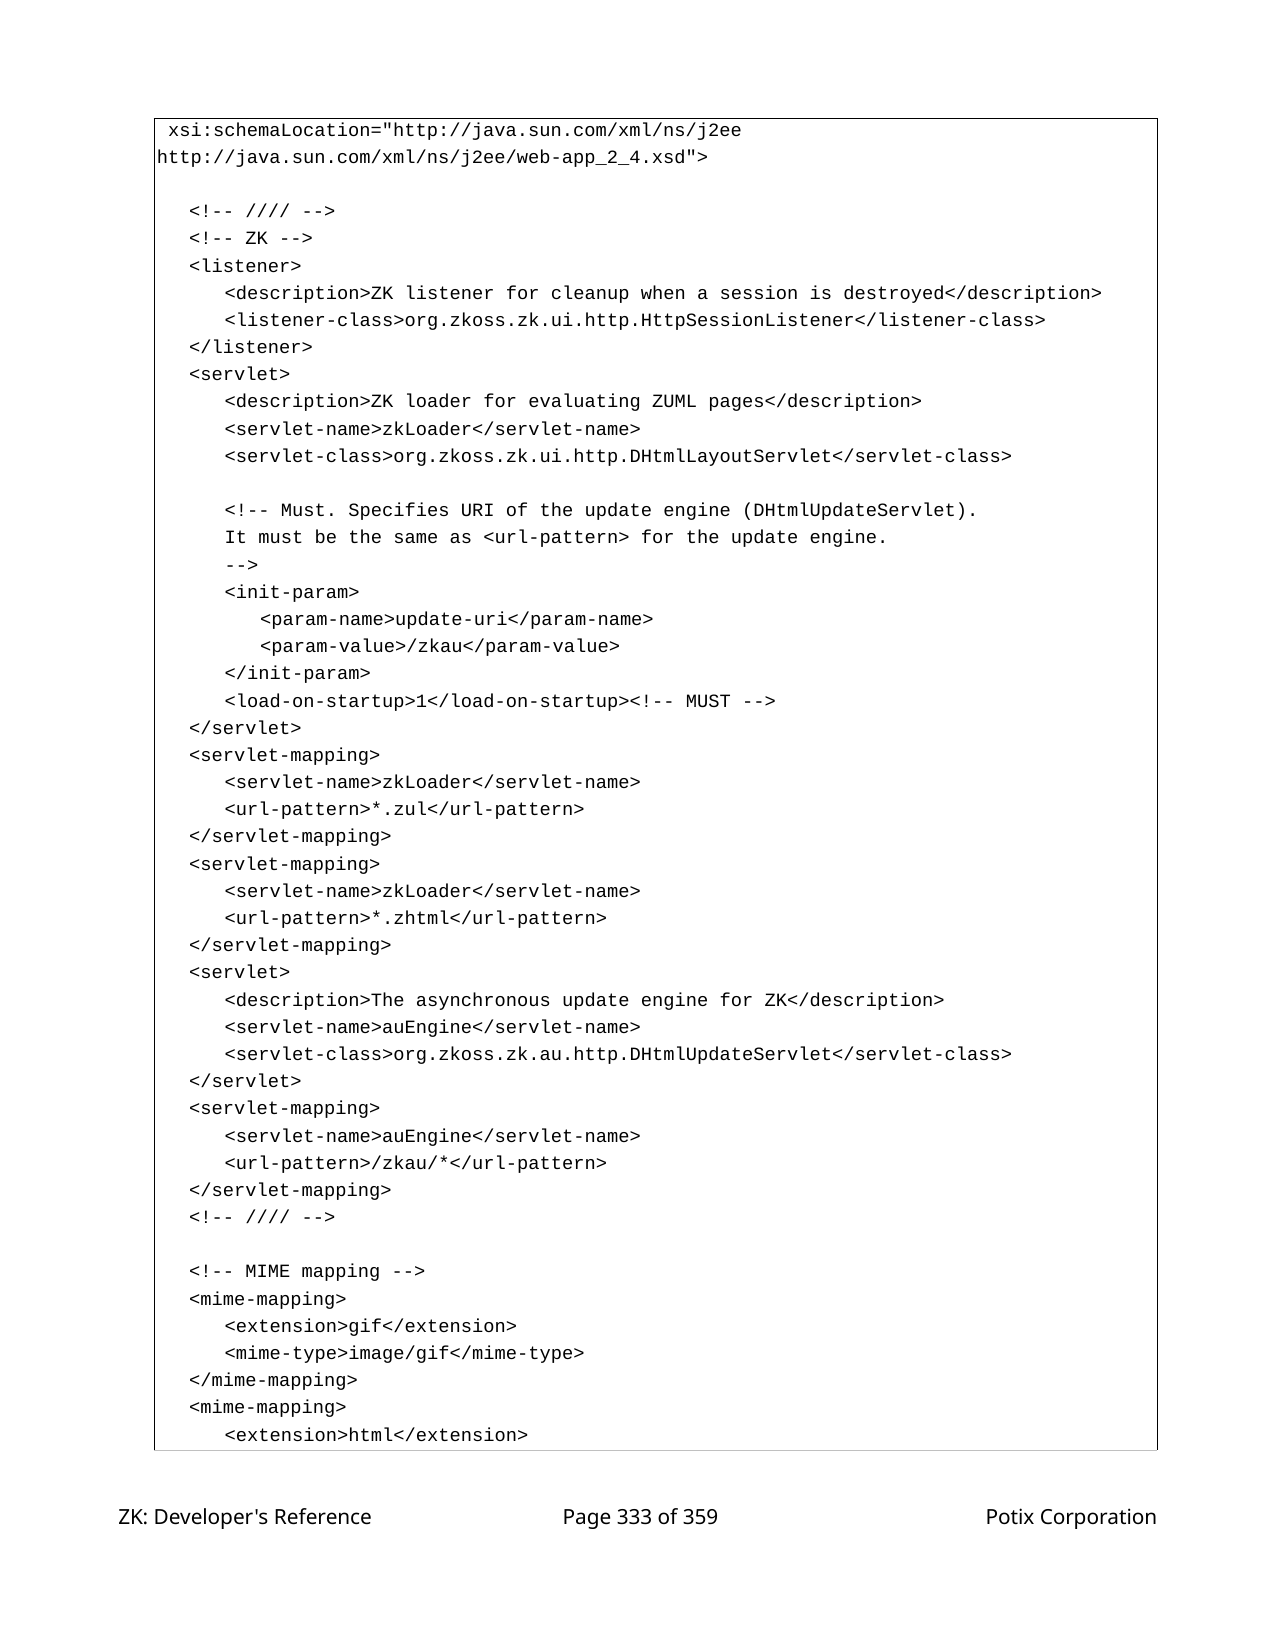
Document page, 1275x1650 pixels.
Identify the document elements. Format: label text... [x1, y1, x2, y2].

text </mime-mapping> [155, 1368, 1157, 1392]
text <!-- Must. Specifies URI of the update engine (DHtmlUpdateServlet). [155, 498, 1157, 522]
text It must be the same as <url-pattern> for the update engine. [155, 525, 1157, 549]
text <listener-class>org.zkoss.zk.ui.http.HttpSessionListener</listener-class> [155, 308, 1157, 332]
text <servlet-name>auEngine</servlet-name> [155, 1123, 1157, 1148]
text <servlet-class>org.zkoss.zk.ui.http.DHtmlLayoutServlet</servlet-class> [155, 444, 1157, 468]
text </servlet-mapping> [155, 933, 1157, 957]
text <mime-mapping> [155, 1395, 1157, 1419]
text <!-- //// --> [155, 199, 1157, 223]
text <extension>gif</extension> [155, 1314, 1157, 1338]
text <servlet-name>zkLoader</servlet-name> [155, 417, 1157, 441]
text <description>ZK listener for cleanup when a session is destroyed</description> [155, 281, 1157, 305]
text <load-on-startup>1</load-on-startup><!-- MUST --> [155, 688, 1157, 713]
text <param-value>/zkau</param-value> [155, 634, 1157, 658]
text <servlet-mapping> [155, 852, 1157, 876]
text <!-- //// --> [155, 1205, 1157, 1229]
text <servlet-class>org.zkoss.zk.au.http.DHtmlUpdateServlet</servlet-class> [155, 1042, 1157, 1066]
text <description>ZK loader for evaluating ZUML pages</description> [155, 389, 1157, 414]
text xsi:schemaLocation="http://java.sun.com/xml/ns/j2ee http://java.sun.com/xml/ns/j2ee/web-app_2_4.xsd"> [155, 119, 1157, 169]
text <description>The asynchronous update engine for ZK</description> [155, 987, 1157, 1012]
text <init-param> [155, 580, 1157, 604]
text </servlet-mapping> [155, 1178, 1157, 1202]
text <extension>html</extension> [155, 1422, 1157, 1450]
text <url-pattern>/zkau/*</url-pattern> [155, 1151, 1157, 1175]
text <servlet-name>auEngine</servlet-name> [155, 1015, 1157, 1039]
text </servlet> [155, 1069, 1157, 1093]
text <servlet> [155, 362, 1157, 386]
text <param-name>update-uri</param-name> [155, 607, 1157, 631]
text <mime-type>image/gif</mime-type> [155, 1341, 1157, 1365]
text <mime-mapping> [155, 1287, 1157, 1311]
text </init-param> [155, 661, 1157, 686]
text <!-- MIME mapping --> [155, 1259, 1157, 1284]
text --> [155, 552, 1157, 577]
text <!-- ZK --> [155, 226, 1157, 251]
text <listener> [155, 253, 1157, 278]
text </servlet> [155, 716, 1157, 740]
text </servlet-mapping> [155, 824, 1157, 849]
text <url-pattern>*.zul</url-pattern> [155, 797, 1157, 821]
text <url-pattern>*.zhtml</url-pattern> [155, 906, 1157, 930]
text <servlet-name>zkLoader</servlet-name> [155, 879, 1157, 903]
text <servlet> [155, 960, 1157, 984]
text <servlet-mapping> [155, 743, 1157, 767]
text </listener> [155, 335, 1157, 359]
text <servlet-mapping> [155, 1096, 1157, 1121]
text <servlet-name>zkLoader</servlet-name> [155, 770, 1157, 794]
